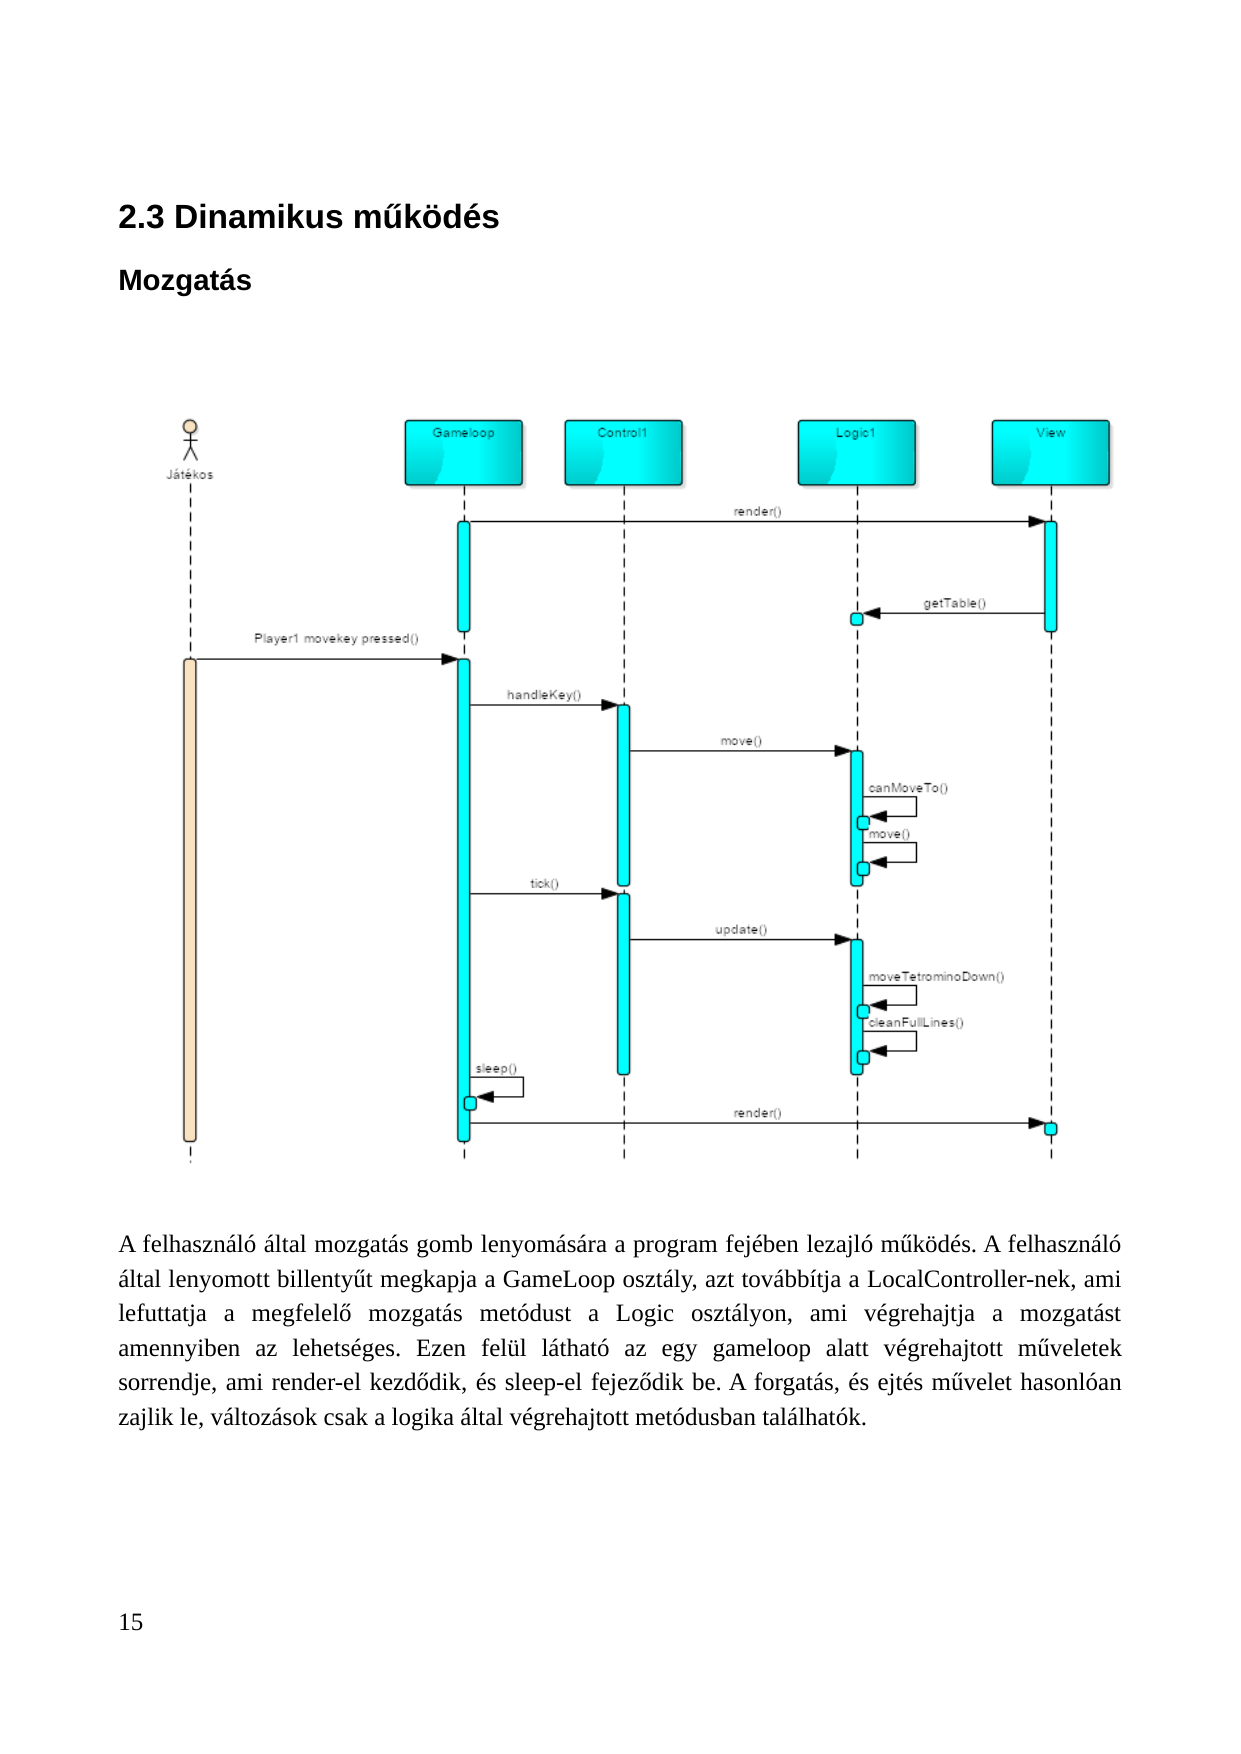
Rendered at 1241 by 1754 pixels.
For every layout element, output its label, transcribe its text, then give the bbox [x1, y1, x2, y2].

picture [118, 407, 1123, 1175]
subtitle 2.3 Dinamikus működés [118, 197, 1122, 236]
subtitle Mozgatás [118, 263, 1122, 297]
text A felhasználó által mozgatás gomb lenyomására a program fejében lezajló működés. A felhasználó által lenyomott billentyűt megkapja a GameLoop osztály, azt továbbítja a LocalController-nek, ami lefuttatja a megfelelő mozgatás metódust a Logic osztályon, ami végrehajtja a mozgatást amennyiben az lehetséges. Ezen felül látható az egy gameloop alatt végrehajtott műveletek sorrendje, ami render-el kezdődik, és sleep-el fejeződik be. A forgatás, és ejtés művelet hasonlóan zajlik le, változások csak a logika által végrehajtott metódusban találhatók. [118, 1229, 1122, 1431]
